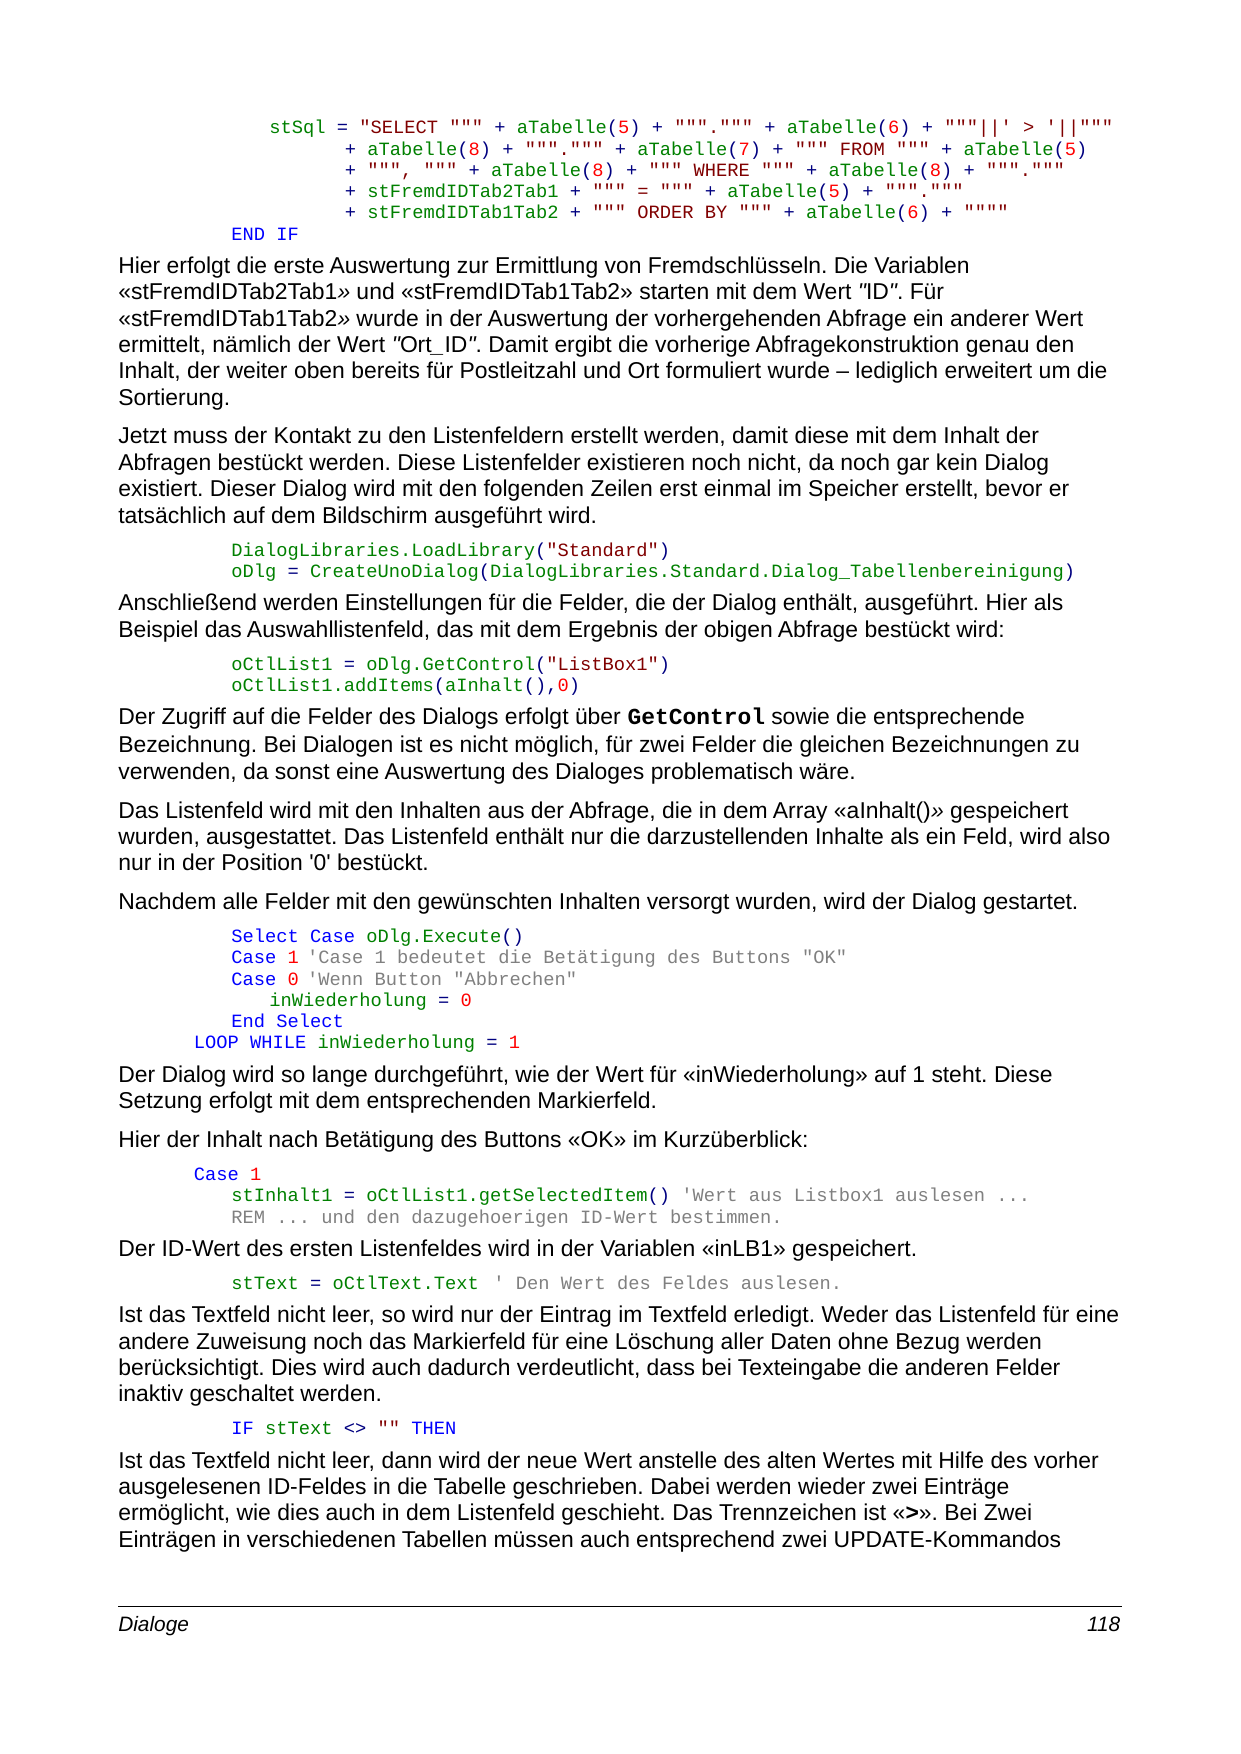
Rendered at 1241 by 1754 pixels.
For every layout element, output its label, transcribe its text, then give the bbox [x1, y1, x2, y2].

text Der ID-Wert des ersten Listenfeldes wird in der Variablen «inLB1» gespeichert. [118, 1235, 1122, 1261]
text inWiederholung = 0 [156, 991, 1122, 1012]
text stSql = "SELECT """ + aTabelle(5) + """.""" + aTabelle(6) + """||' > '||""" + aTabelle(8) + """.""" + aTabelle(7) + """ FROM """ + aTabelle(5) + """, """ + aTabelle(8) + """ WHERE """ + aTabelle(8) + """.""" + stFremdIDTab2Tab1 + """ = """ + aTabelle(5) + """.""" + stFremdIDTab1Tab2 + """ ORDER BY """ + aTabelle(6) + """" [156, 118, 1122, 224]
text END IF [156, 224, 1122, 246]
text Case 0 'Wenn Button "Abbrechen" [156, 969, 1122, 991]
text Select Case oDlg.Execute() [156, 927, 1122, 948]
text Der Dialog wird so lange durchgeführt, wie der Wert für «inWiederholung» auf 1 steht. Diese Setzung erfolgt mit dem entsprechenden Markierfeld. [118, 1061, 1122, 1113]
text Anschließend werden Einstellungen für die Felder, die der Dialog enthält, ausgeführt. Hier als Beispiel das Auswahllistenfeld, das mit dem Ergebnis der obigen Abfrage bestückt wird: [118, 589, 1122, 642]
text oDlg = CreateUnoDialog(DialogLibraries.Standard.Dialog_Tabellenbereinigung) [156, 562, 1122, 583]
text Nachdem alle Felder mit den gewünschten Inhalten versorgt wurden, wird der Dialog gestartet. [118, 888, 1122, 914]
text Case 1 'Case 1 bedeutet die Betätigung des Buttons "OK" [156, 948, 1122, 969]
text Das Listenfeld wird mit den Inhalten aus der Abfrage, die in dem Array «aInhalt()» gespeichert wurden, ausgestattet. Das Listenfeld enthält nur die darzustellenden Inhalte als ein Feld, wird also nur in der Position '0' bestückt. [118, 797, 1122, 876]
text REM ... und den dazugehoerigen ID-Wert bestimmen. [156, 1207, 1122, 1229]
text Ist das Textfeld nicht leer, so wird nur der Eintrag im Textfeld erledigt. Weder das Listenfeld für eine andere Zuweisung noch das Markierfeld für eine Löschung aller Daten ohne Bezug werden berücksichtigt. Dies wird auch dadurch verdeutlicht, dass bei Texteingabe die anderen Felder inaktiv geschaltet werden. [118, 1301, 1122, 1407]
text Der Zugriff auf die Felder des Dialogs erfolgt über GetControl sowie die entsprechende Bezeichnung. Bei Dialogen ist es nicht möglich, für zwei Felder die gleichen Bezeichnungen zu verwenden, da sonst eine Auswertung des Dialoges problematisch wäre. [118, 703, 1122, 784]
text oCtlList1 = oDlg.GetControl("ListBox1") [156, 654, 1122, 676]
text LOOP WHILE inWiederholung = 1 [156, 1033, 1122, 1054]
text oCtlList1.addItems(aInhalt(),0) [156, 676, 1122, 697]
text Case 1 [156, 1165, 1122, 1186]
text stInhalt1 = oCtlList1.getSelectedItem() 'Wert aus Listbox1 auslesen ... [156, 1186, 1122, 1207]
text IF stText <> "" THEN [156, 1419, 1122, 1440]
text Jetzt muss der Kontakt zu den Listenfeldern erstellt werden, damit diese mit dem Inhalt der Abfragen bestückt werden. Diese Listenfelder existieren noch nicht, da noch gar kein Dialog existiert. Dieser Dialog wird mit den folgenden Zeilen erst einmal im Speicher erstellt, bevor er tatsächlich auf dem Bildschirm ausgeführt wird. [118, 422, 1122, 528]
text Ist das Textfeld nicht leer, dann wird der neue Wert anstelle des alten Wertes mit Hilfe des vorher ausgelesenen ID-Feldes in die Tabelle geschrieben. Dabei werden wieder zwei Einträge ermöglicht, wie dies auch in dem Listenfeld geschieht. Das Trennzeichen ist «>». Bei Zwei Einträgen in verschiedenen Tabellen müssen auch entsprechend zwei UPDATE-Kommandos [118, 1447, 1122, 1552]
text Hier erfolgt die erste Auswertung zur Ermittlung von Fremdschlüsseln. Die Variablen «stFremdIDTab2Tab1» und «stFremdIDTab1Tab2» starten mit dem Wert "ID". Für «stFremdIDTab1Tab2» wurde in der Auswertung der vorhergehenden Abfrage ein anderer Wert ermittelt, nämlich der Wert "Ort_ID". Damit ergibt die vorherige Abfragekonstruktion genau den Inhalt, der weiter oben bereits für Postleitzahl und Ort formuliert wurde – lediglich erweitert um die Sortierung. [118, 252, 1122, 410]
text stText = oCtlText.Text ' Den Wert des Feldes auslesen. [156, 1274, 1122, 1295]
text Hier der Inhalt nach Betätigung des Buttons «OK» im Kurzüberblick: [118, 1126, 1122, 1152]
text DialogLibraries.LoadLibrary("Standard") [156, 540, 1122, 562]
text End Select [156, 1012, 1122, 1033]
